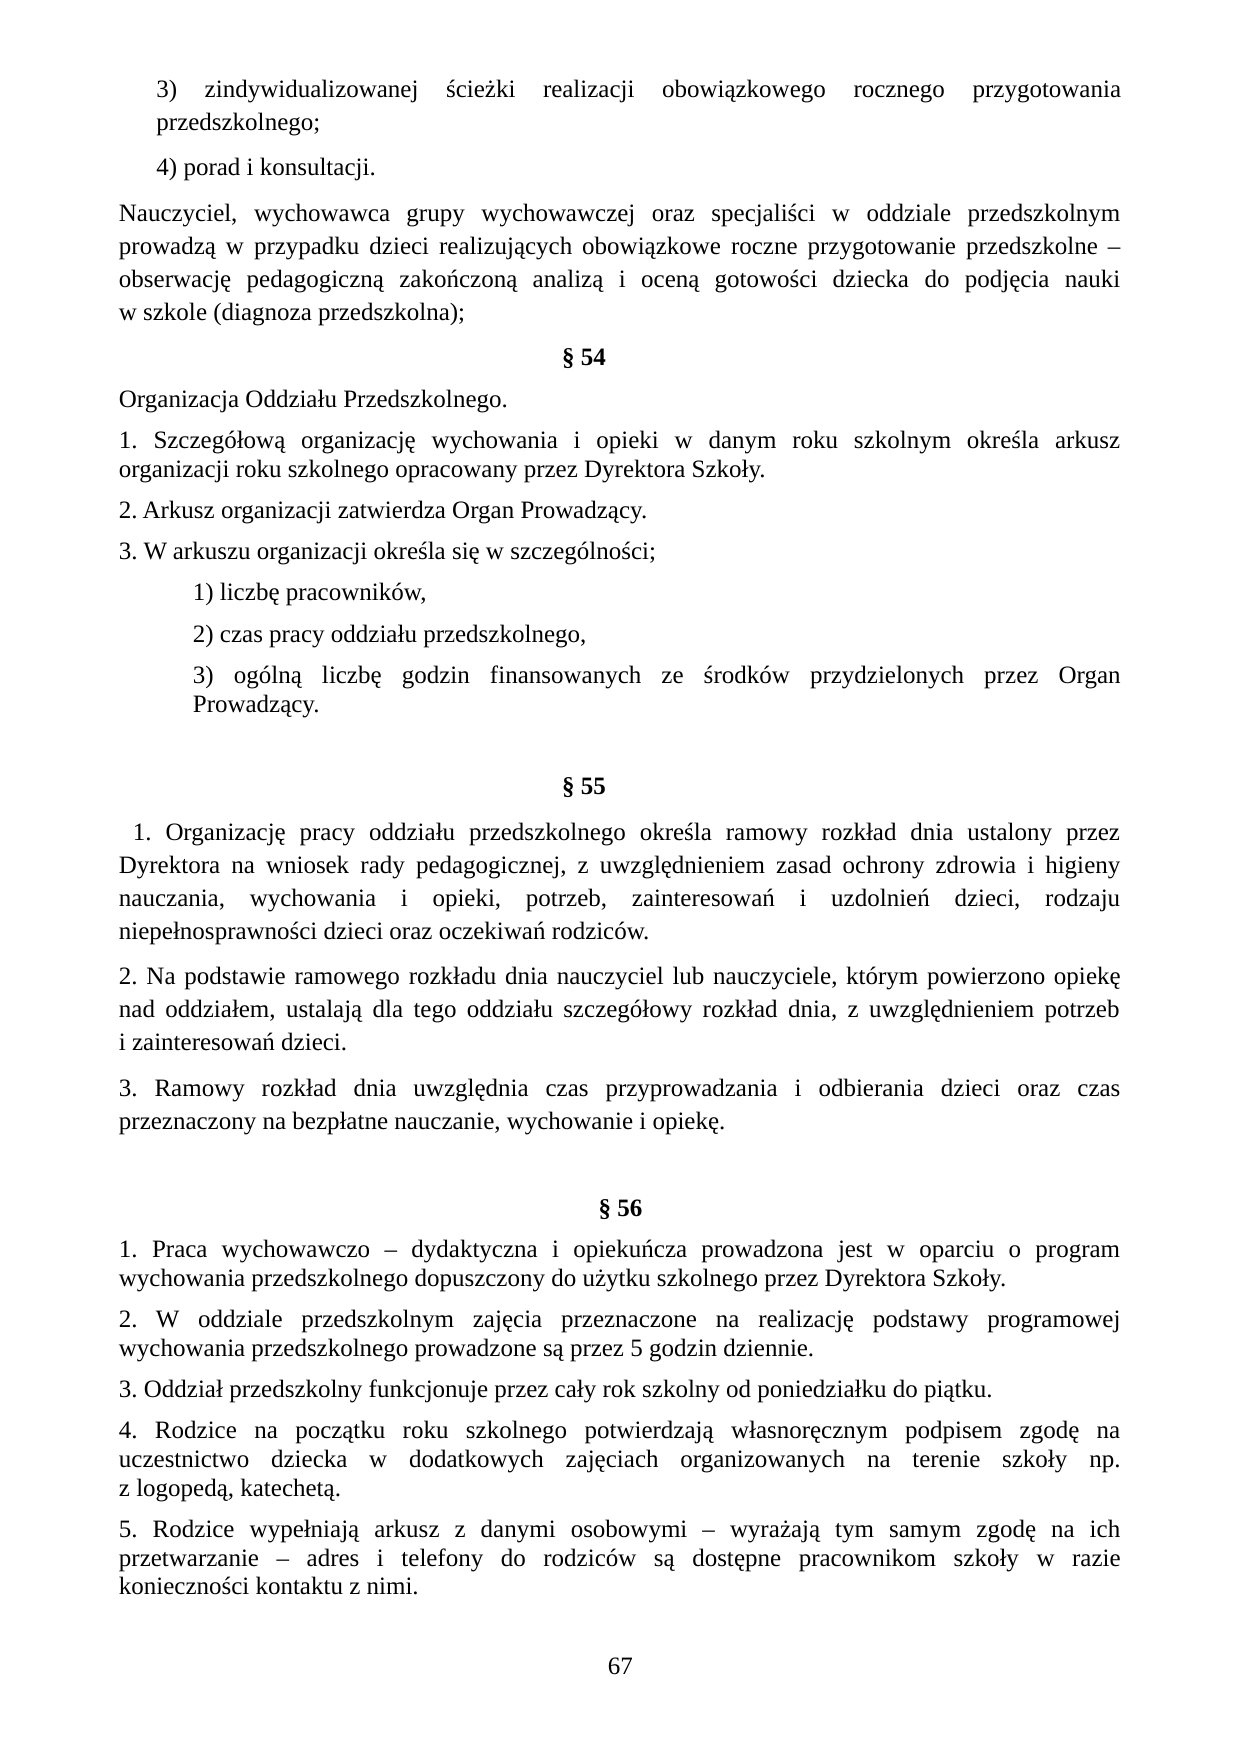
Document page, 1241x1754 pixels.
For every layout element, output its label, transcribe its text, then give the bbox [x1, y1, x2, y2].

list 1) liczbę pracowników, [193, 577, 1121, 606]
text 3. Ramowy rozkład dnia uwzględnia czas przyprowadzania i odbierania dzieci oraz czas przeznaczony na bezpłatne nauczanie, wychowanie i opiekę. [119, 1073, 1121, 1134]
text Nauczyciel, wychowawca grupy wychowawczej oraz specjaliści w oddziale przedszkolnym prowadzą w przypadku dzieci realizujących obowiązkowe roczne przygotowanie przedszkolne – obserwację pedagogiczną zakończoną analizą i oceną gotowości dziecka do podjęcia nauki w szkole (diagnoza przedszkolna); [119, 198, 1121, 326]
text 2. Arkusz organizacji zatwierdza Organ Prowadzący. [119, 495, 1121, 524]
text 5. Rodzice wypełniają arkusz z danymi osobowymi – wyrażają tym samym zgodę na ich przetwarzanie – adres i telefony do rodziców są dostępne pracownikom szkoły w razie konieczności kontaktu z nimi. [119, 1514, 1121, 1600]
text § 54 [526, 342, 1121, 371]
text 3. Oddział przedszkolny funkcjonuje przez cały rok szkolny od poniedziałku do piątku. [119, 1374, 1121, 1403]
text 1. Praca wychowawczo – dydaktyczna i opiekuńcza prowadzona jest w oparciu o program wychowania przedszkolnego dopuszczony do użytku szkolnego przez Dyrektora Szkoły. [119, 1234, 1121, 1291]
text 2. W oddziale przedszkolnym zajęcia przeznaczone na realizację podstawy programowej wychowania przedszkolnego prowadzone są przez 5 godzin dziennie. [119, 1304, 1121, 1361]
text 1. Organizację pracy oddziału przedszkolnego określa ramowy rozkład dnia ustalony przez Dyrektora na wniosek rady pedagogicznej, z uwzględnieniem zasad ochrony zdrowia i higieny nauczania, wychowania i opieki, potrzeb, zainteresowań i uzdolnień dzieci, rodzaju niepełnosprawności dzieci oraz oczekiwań rodziców. [119, 817, 1121, 944]
text 2. Na podstawie ramowego rozkładu dnia nauczyciel lub nauczyciele, którym powierzono opiekę nad oddziałem, ustalają dla tego oddziału szczegółowy rozkład dnia, z uwzględnieniem potrzeb i zainteresowań dzieci. [119, 961, 1121, 1056]
text § 55 [488, 771, 1121, 800]
text § 56 [119, 1193, 1121, 1221]
text 4) porad i konsultacji. [156, 152, 1121, 181]
list 3) ogólną liczbę godzin finansowanych ze środków przydzielonych przez Organ Prowadzący. [193, 660, 1121, 717]
text 3. W arkuszu organizacji określa się w szczególności; [119, 536, 1121, 565]
text Organizacja Oddziału Przedszkolnego. [119, 384, 1121, 412]
text 1. Szczegółową organizację wychowania i opieki w danym roku szkolnym określa arkusz organizacji roku szkolnego opracowany przez Dyrektora Szkoły. [119, 425, 1121, 482]
list 2) czas pracy oddziału przedszkolnego, [193, 619, 1121, 647]
text 4. Rodzice na początku roku szkolnego potwierdzają własnoręcznym podpisem zgodę na uczestnictwo dziecka w dodatkowych zajęciach organizowanych na terenie szkoły np. z logopedą, katechetą. [119, 1415, 1121, 1501]
text 3) zindywidualizowanej ścieżki realizacji obowiązkowego rocznego przygotowania przedszkolnego; [156, 74, 1121, 136]
